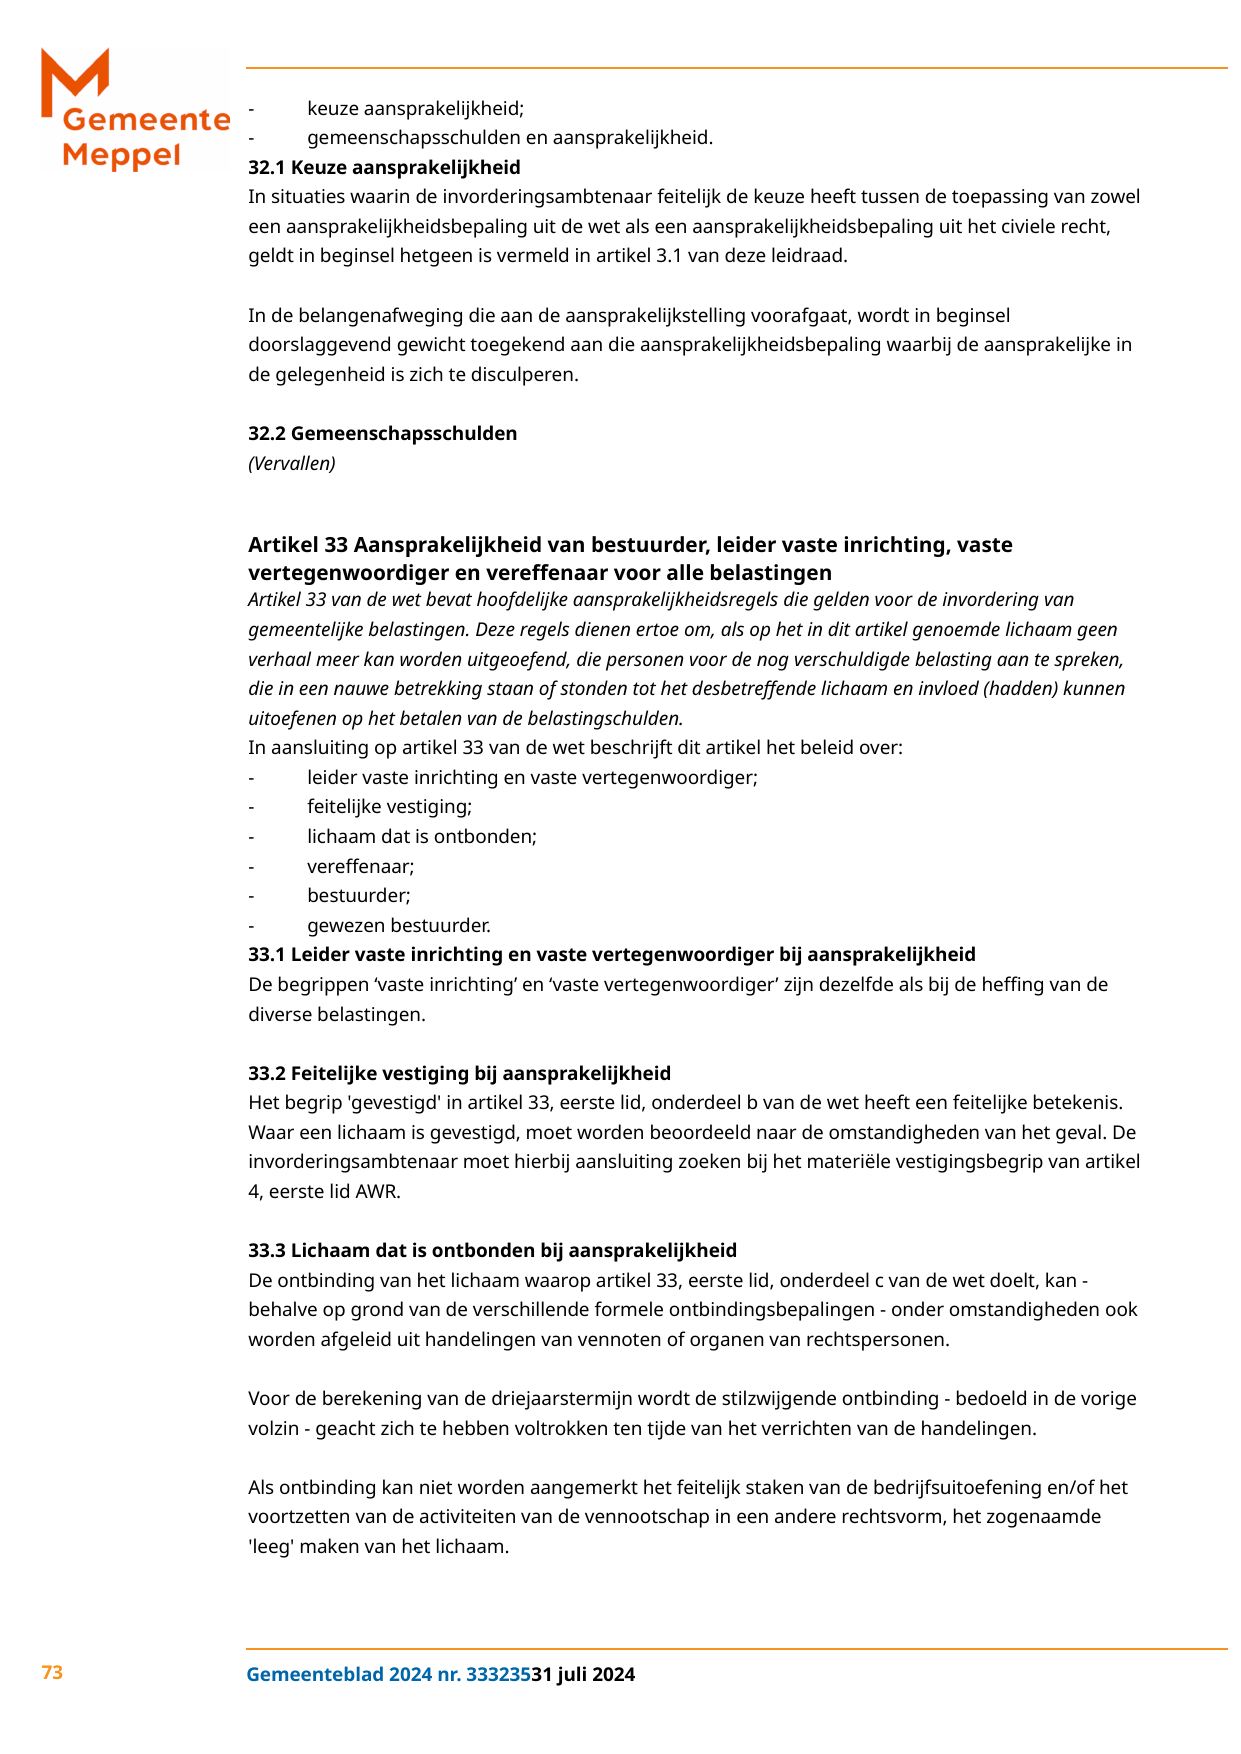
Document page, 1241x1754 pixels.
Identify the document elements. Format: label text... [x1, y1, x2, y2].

list vereffenaar; [248, 853, 1152, 879]
text (Vervallen) [248, 450, 1152, 476]
list leider vaste inrichting en vaste vertegenwoordiger; [248, 764, 1152, 790]
text Voor de berekening van de driejaarstermijn wordt de stilzwijgende ontbinding - bedoeld in de vorige volzin - geacht zich te hebben voltrokken ten tijde van het verrichten van de handelingen. [248, 1385, 1152, 1441]
text 32.1 Keuze aansprakelijkheid [248, 154, 1152, 180]
text Artikel 33 Aansprakelijkheid van bestuurder, leider vaste inrichting, vaste vertegenwoordiger en vereffenaar voor alle belastingen [248, 530, 1152, 587]
picture [41, 47, 231, 172]
list feitelijke vestiging; [248, 794, 1152, 819]
text Het begrip 'gevestigd' in artikel 33, eerste lid, onderdeel b van de wet heeft een feitelijke betekenis. Waar een lichaam is gevestigd, moet worden beoordeeld naar de omstandigheden van het geval. De invorderingsambtenaar moet hierbij aansluiting zoeken bij het materiële vestigingsbegrip van artikel 4, eerste lid AWR. [248, 1089, 1152, 1204]
text In situaties waarin de invorderingsambtenaar feitelijk de keuze heeft tussen de toepassing van zowel een aansprakelijkheidsbepaling uit de wet als een aansprakelijkheidsbepaling uit het civiele recht, geldt in beginsel hetgeen is vermeld in artikel 3.1 van deze leidraad. [248, 183, 1152, 268]
list keuze aansprakelijkheid; [248, 95, 1152, 121]
text De begrippen ‘vaste inrichting’ en ‘vaste vertegenwoordiger’ zijn dezelfde als bij de heffing van de diverse belastingen. [248, 971, 1152, 1027]
text In de belangenafweging die aan de aansprakelijkstelling voorafgaat, wordt in beginsel doorslaggevend gewicht toegekend aan die aansprakelijkheidsbepaling waarbij de aansprakelijke in de gelegenheid is zich te disculperen. [248, 302, 1152, 387]
text In aansluiting op artikel 33 van de wet beschrijft dit artikel het beleid over: [248, 734, 1152, 760]
list gemeenschapsschulden en aansprakelijkheid. [248, 124, 1152, 150]
list gewezen bestuurder. [248, 912, 1152, 938]
text 33.1 Leider vaste inrichting en vaste vertegenwoordiger bij aansprakelijkheid [248, 942, 1152, 967]
text 33.2 Feitelijke vestiging bij aansprakelijkheid [248, 1060, 1152, 1086]
list lichaam dat is ontbonden; [248, 823, 1152, 849]
text 32.2 Gemeenschapsschulden [248, 420, 1152, 446]
text 33.3 Lichaam dat is ontbonden bij aansprakelijkheid [248, 1237, 1152, 1263]
list bestuurder; [248, 882, 1152, 908]
text De ontbinding van het lichaam waarop artikel 33, eerste lid, onderdeel c van de wet doelt, kan - behalve op grond van de verschillende formele ontbindingsbepalingen - onder omstandigheden ook worden afgeleid uit handelingen van vennoten of organen van rechtspersonen. [248, 1267, 1152, 1352]
text Artikel 33 van de wet bevat hoofdelijke aansprakelijkheidsregels die gelden voor de invordering van gemeentelijke belastingen. Deze regels dienen ertoe om, als op het in dit artikel genoemde lichaam geen verhaal meer kan worden uitgeoefend, die personen voor de nog verschuldigde belasting aan te spreken, die in een nauwe betrekking staan of stonden tot het desbetreffende lichaam en invloed (hadden) kunnen uitoefenen op het betalen van de belastingschulden. [248, 587, 1152, 731]
text Als ontbinding kan niet worden aangemerkt het feitelijk staken van de bedrijfsuitoefening en/of het voortzetten van de activiteiten van de vennootschap in een andere rechtsvorm, het zogenaamde 'leeg' maken van het lichaam. [248, 1474, 1152, 1559]
